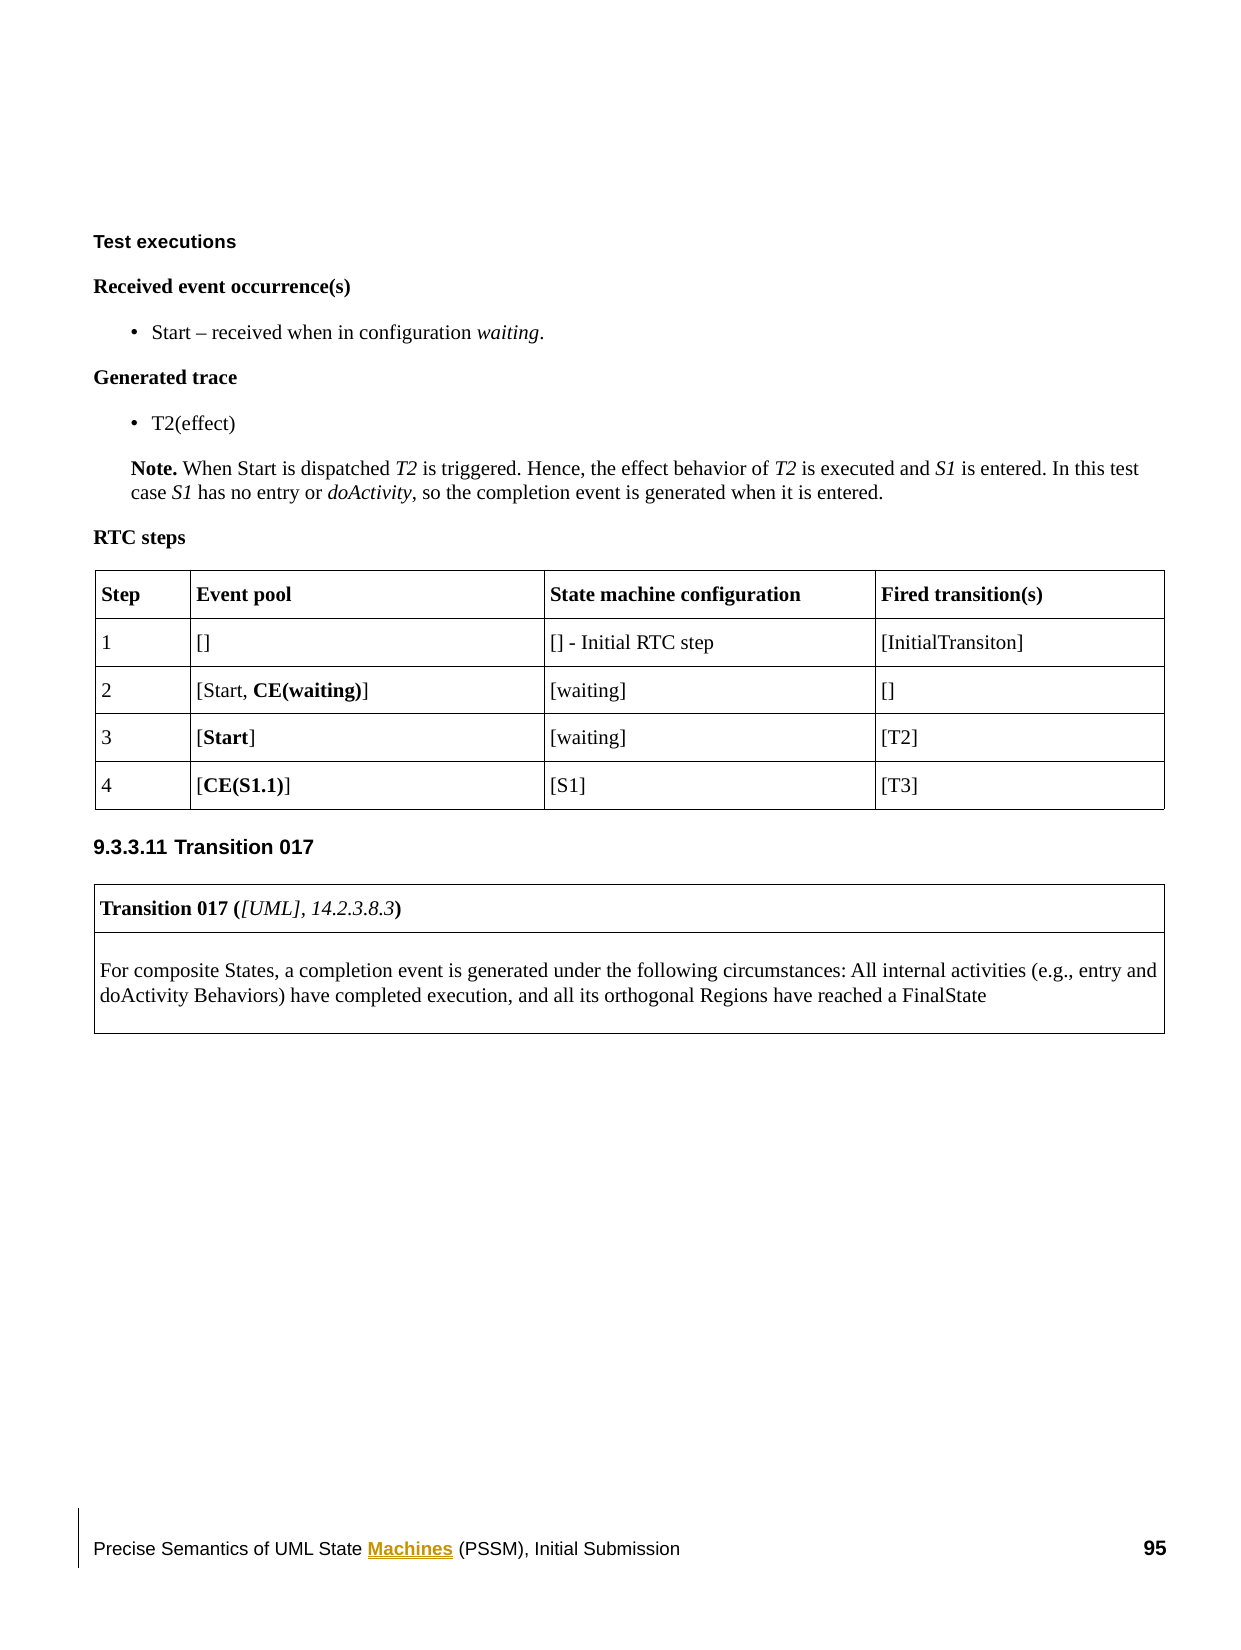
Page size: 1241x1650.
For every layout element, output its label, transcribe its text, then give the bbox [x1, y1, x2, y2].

table_cell 4 [96, 762, 190, 809]
table_header State machine configuration [545, 571, 875, 618]
list Start – received when in configuration waiting. [131, 319, 1164, 344]
text Note. When Start is dispatched T2 is triggered. Hence, the effect behavior of T2 is executed and S1 is entered. In this test case S1 has no entry or doActivity, so the completion event is generated when it is entered. [131, 456, 1164, 504]
text Generated trace [93, 365, 1164, 389]
table_cell [CE(S1.1)] [191, 762, 544, 809]
table_cell [] [876, 667, 1164, 713]
table_header Transition 017 ([UML], 14.2.3.8.3) [95, 885, 1164, 932]
table_cell [waiting] [545, 667, 875, 713]
table_cell For composite States, a completion event is generated under the following circumstances: All internal activities (e.g., entry and doActivity Behaviors) have completed execution, and all its orthogonal Regions have reached a FinalState [95, 933, 1164, 1033]
table_cell [S1] [545, 762, 875, 809]
table_cell [] - Initial RTC step [545, 619, 875, 666]
text Received event occurrence(s) [93, 274, 1164, 298]
table_header Step [96, 571, 190, 618]
table_cell [InitialTransiton] [876, 619, 1164, 666]
list T2(effect) [131, 410, 1164, 435]
subtitle Test executions [93, 231, 1164, 253]
table_cell [T2] [876, 714, 1164, 761]
table_cell [T3] [876, 762, 1164, 809]
subtitle Transition 017 [93, 834, 1164, 859]
table_cell [Start] [191, 714, 544, 761]
table_cell [Start, CE(waiting)] [191, 667, 544, 713]
table_cell [waiting] [545, 714, 875, 761]
table_header Fired transition(s) [876, 571, 1164, 618]
text RTC steps [93, 525, 1164, 549]
table_cell 1 [96, 619, 190, 666]
table_cell 2 [96, 667, 190, 713]
table_cell 3 [96, 714, 190, 761]
table_header Event pool [191, 571, 544, 618]
table_cell [] [191, 619, 544, 666]
